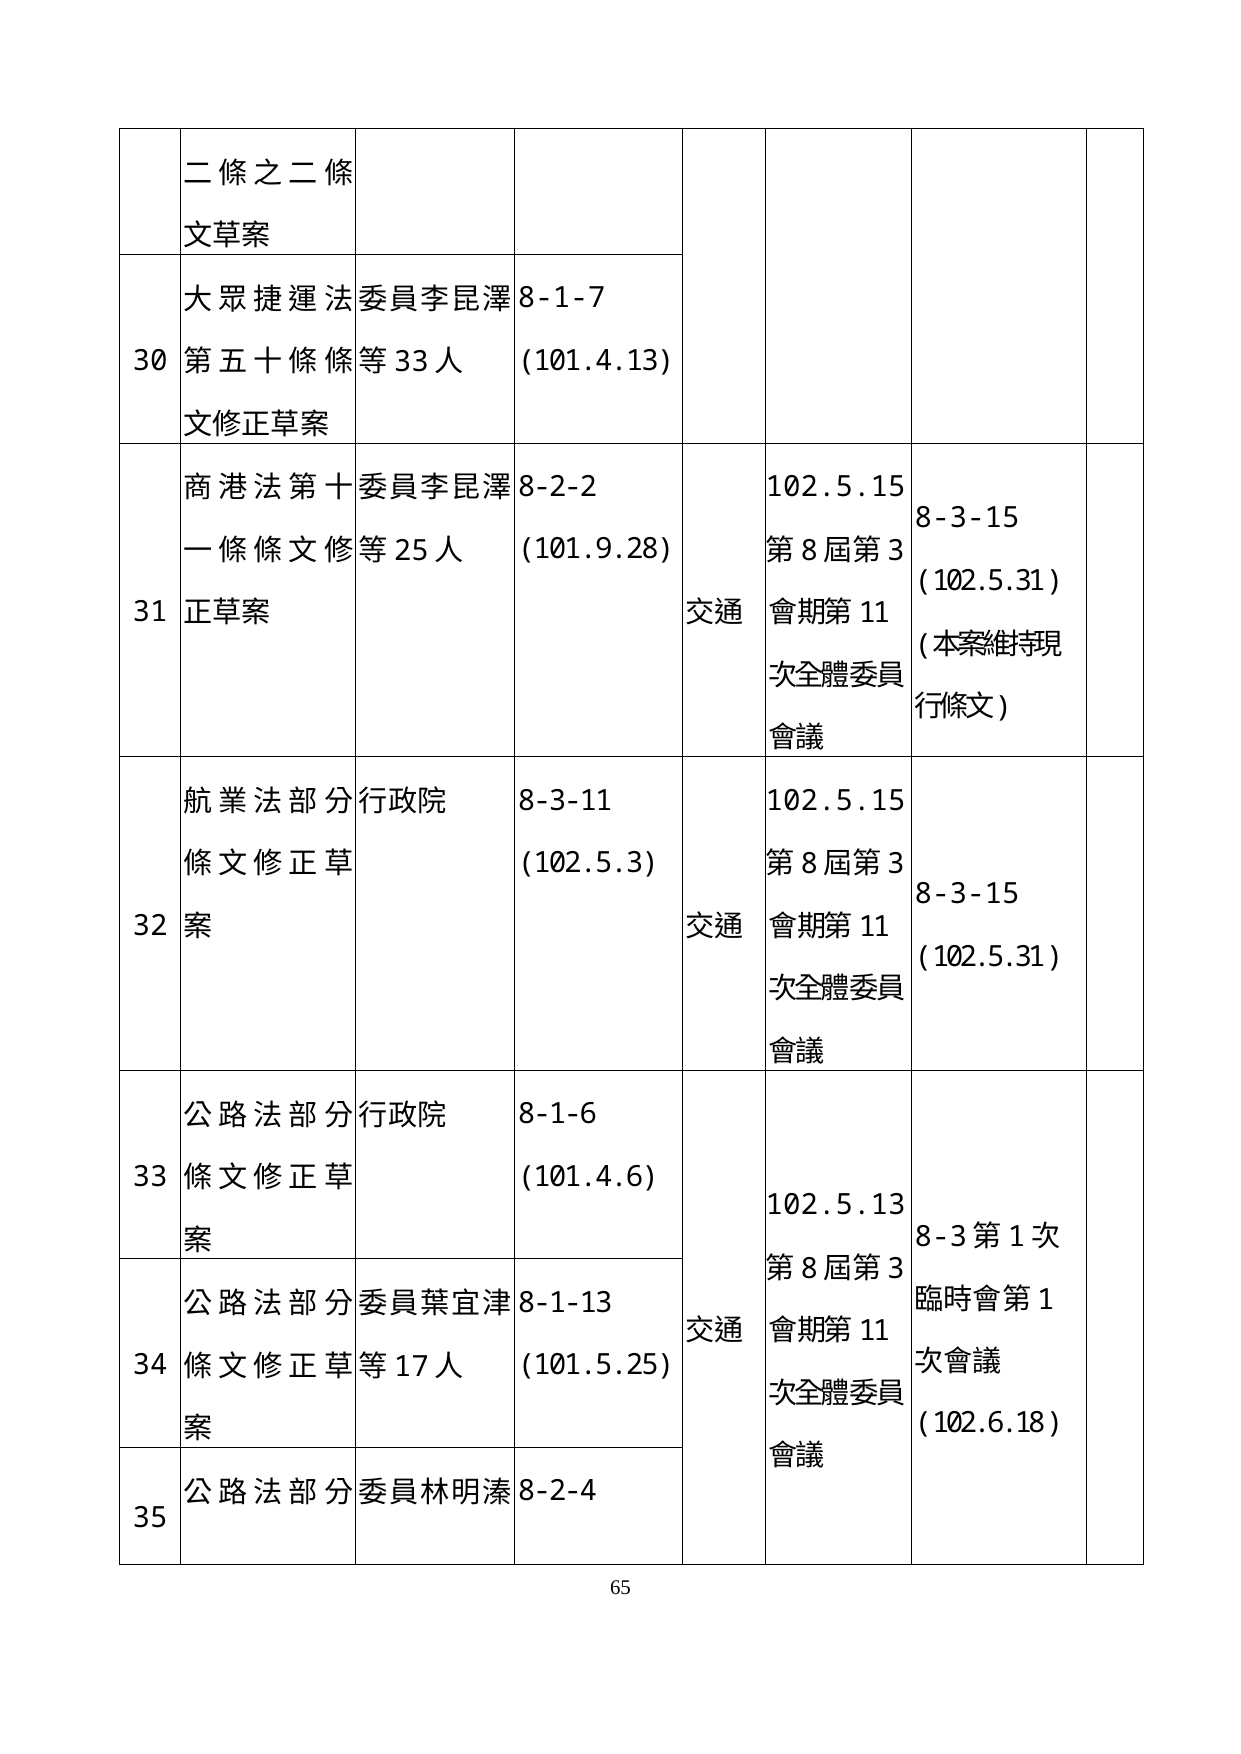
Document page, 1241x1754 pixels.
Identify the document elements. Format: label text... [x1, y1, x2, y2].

table_cell 大眾捷運法第五十條條文修正草案 [181, 255, 355, 442]
table_cell 35 [120, 1448, 180, 1564]
table_cell [120, 129, 180, 254]
table_cell 二條之二條文草案 [181, 129, 355, 254]
table_cell 8-3-15 (102.5.31) (本案維持現行條文) [912, 444, 1086, 756]
table_cell 8-1-13 (101.5.25) [515, 1259, 682, 1447]
table_cell 31 [120, 444, 180, 756]
table_cell 8-2-2 (101.9.28) [515, 444, 682, 756]
table_cell 商港法第十一條條文修正草案 [181, 444, 355, 756]
table_cell 8-2-4 [515, 1448, 682, 1564]
table_cell 行政院 [356, 757, 514, 1069]
table_cell 航業法部分條文修正草案 [181, 757, 355, 1069]
table_cell 委員葉宜津等17人 [356, 1259, 514, 1447]
table_cell [683, 129, 765, 442]
table_cell 公路法部分條文修正草案 [181, 1071, 355, 1258]
table_cell 行政院 [356, 1071, 514, 1258]
table_cell 102.5.13 第8屆第3會期第11次全體委員會議 [766, 1071, 911, 1564]
table_cell [766, 129, 911, 442]
table_cell [1087, 1071, 1143, 1564]
table_cell 102.5.15 第8屆第3會期第11次全體委員會議 [766, 444, 911, 756]
table_cell [515, 129, 682, 254]
table_cell [1087, 129, 1143, 442]
table_cell 8-1-6 (101.4.6) [515, 1071, 682, 1258]
table_cell 交通 [683, 757, 765, 1069]
table_cell [1087, 757, 1143, 1069]
table_cell 委員李昆澤等33人 [356, 255, 514, 442]
table_cell 32 [120, 757, 180, 1069]
table_cell 8-1-7 (101.4.13) [515, 255, 682, 442]
table_cell [1087, 444, 1143, 756]
table_cell 8-3第1次臨時會第1次會議 (102.6.18) [912, 1071, 1086, 1564]
table_cell 公路法部分條文修正草案 [181, 1259, 355, 1447]
table_cell 8-3-15 (102.5.31) [912, 757, 1086, 1069]
table_cell 8-3-11 (102.5.3) [515, 757, 682, 1069]
table_cell 委員李昆澤等25人 [356, 444, 514, 756]
table_cell 30 [120, 255, 180, 442]
table_cell 委員林明溱 [356, 1448, 514, 1564]
table_cell 公路法部分 [181, 1448, 355, 1564]
table_cell 33 [120, 1071, 180, 1258]
table_cell [356, 129, 514, 254]
table_cell [912, 129, 1086, 442]
table_cell 34 [120, 1259, 180, 1447]
table_cell 102.5.15 第8屆第3會期第11次全體委員會議 [766, 757, 911, 1069]
table_cell 交通 [683, 444, 765, 756]
table_cell 交通 [683, 1071, 765, 1564]
